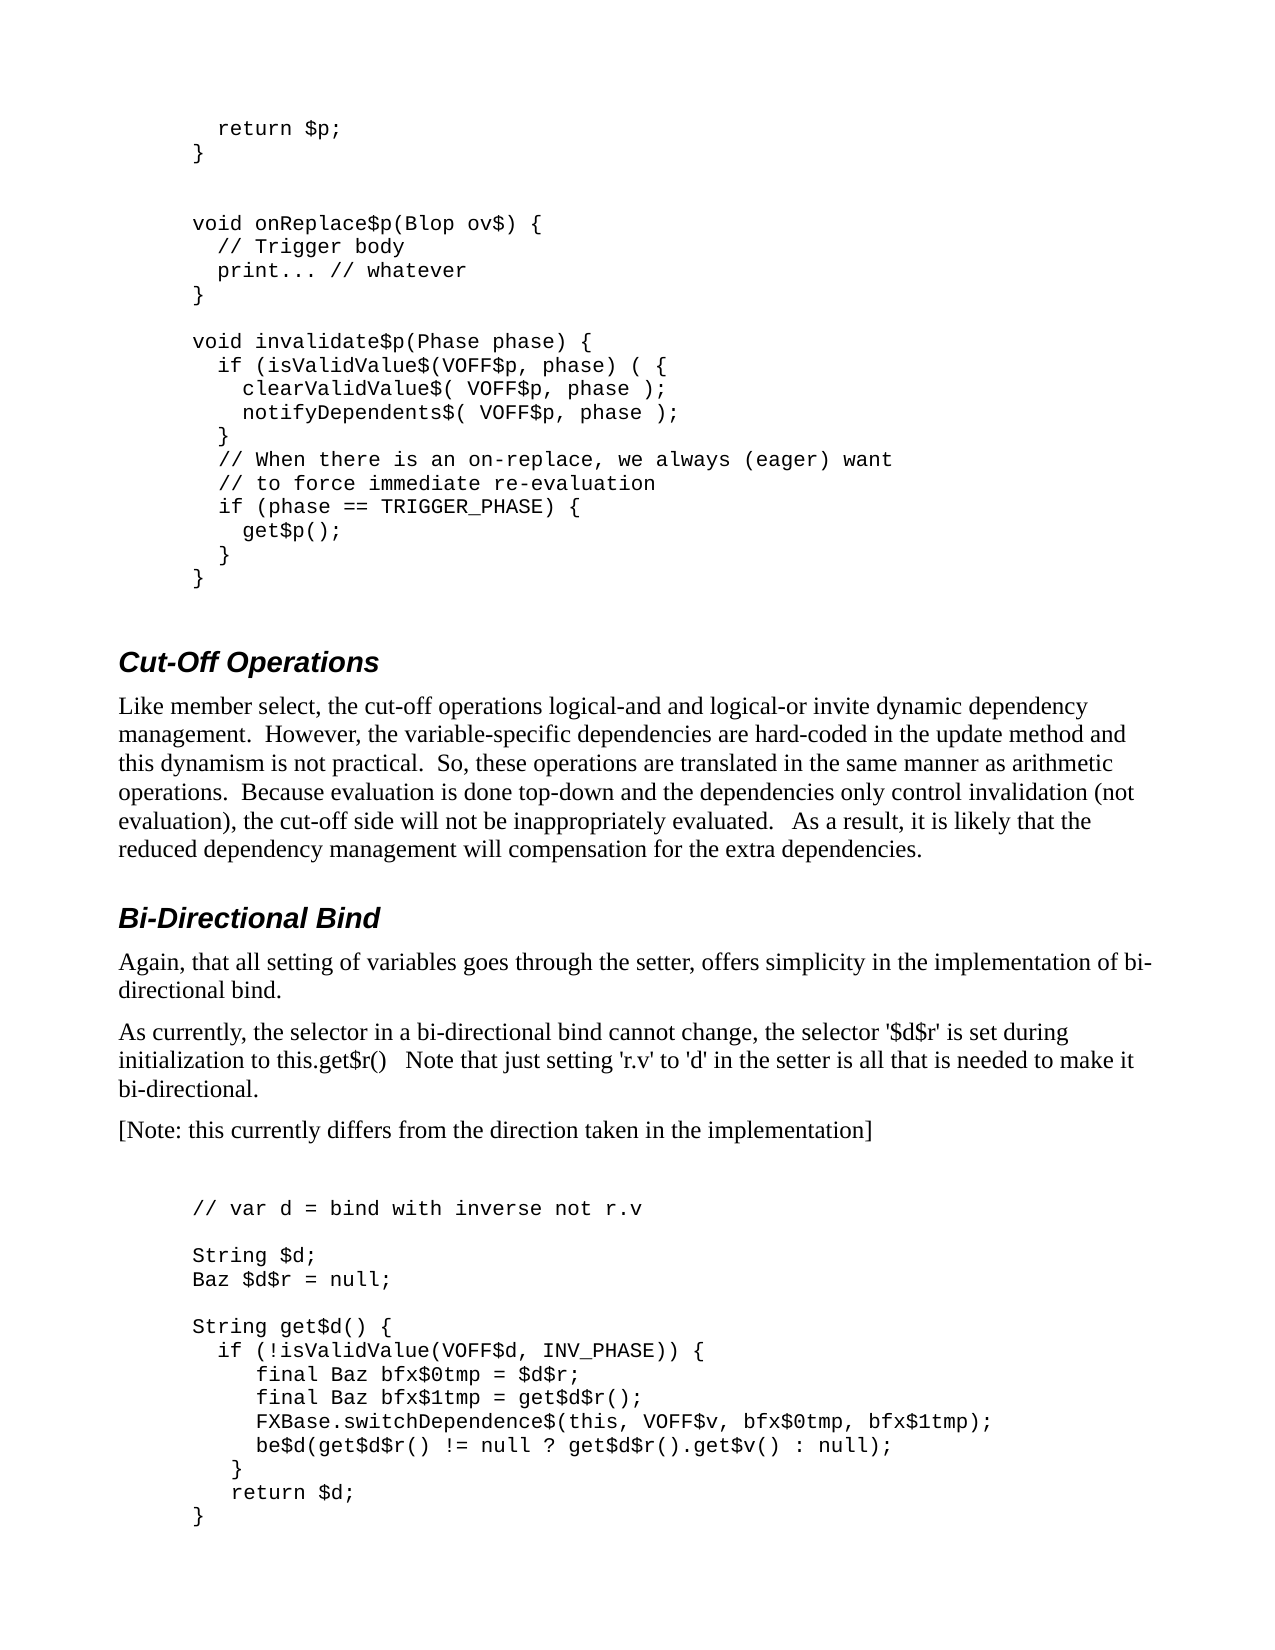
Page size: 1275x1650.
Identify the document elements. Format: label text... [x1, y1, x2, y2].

text // var d = bind with inverse not r.v [118, 1198, 1157, 1222]
text Like member select, the cut-off operations logical-and and logical-or invite dynamic dependency management. However, the variable-specific dependencies are hard-coded in the update method and this dynamism is not practical. So, these operations are translated in the same manner as arithmetic operations. Because evaluation is done top-down and the dependencies only control invalidation (not evaluation), the cut-off side will not be inappropriately evaluated. As a result, it is likely that the reduced dependency management will compensation for the extra dependencies. [118, 691, 1157, 863]
text clearValidValue$( VOFF$p, phase ); [118, 378, 1157, 402]
text } [118, 544, 1157, 567]
text } [118, 284, 1157, 307]
text // to force immediate re-evaluation [118, 473, 1157, 496]
text [Note: this currently differs from the direction taken in the implementation] [118, 1116, 1157, 1144]
text be$d(get$d$r() != null ? get$d$r().get$v() : null); [118, 1434, 1157, 1458]
text } [118, 426, 1157, 449]
text } [118, 1506, 1157, 1529]
text get$p(); [118, 520, 1157, 544]
subtitle Bi-Directional Bind [118, 901, 1157, 934]
text return $p; [118, 118, 1157, 142]
text String $d; [118, 1245, 1157, 1269]
text As currently, the selector in a bi-directional bind cannot change, the selector '$d$r' is set during initialization to this.get$r() Note that just setting 'r.v' to 'd' in the setter is all that is needed to make it bi-directional. [118, 1017, 1157, 1103]
text } [118, 142, 1157, 165]
text final Baz bfx$0tmp = $d$r; [118, 1364, 1157, 1387]
subtitle Cut-Off Operations [118, 645, 1157, 678]
text String get$d() { [118, 1316, 1157, 1340]
text } [118, 567, 1157, 591]
text notifyDependents$( VOFF$p, phase ); [118, 402, 1157, 426]
text // When there is an on-replace, we always (eager) want [118, 449, 1157, 473]
text Baz $d$r = null; [118, 1269, 1157, 1293]
text return $d; [118, 1482, 1157, 1506]
text void onReplace$p(Blop ov$) { [118, 213, 1157, 236]
text void invalidate$p(Phase phase) { [118, 331, 1157, 354]
text if (phase == TRIGGER_PHASE) { [118, 496, 1157, 520]
text Again, that all setting of variables goes through the setter, offers simplicity in the implementation of bi-directional bind. [118, 947, 1157, 1004]
text // Trigger body [118, 236, 1157, 260]
text print... // whatever [118, 260, 1157, 284]
text if (isValidValue$(VOFF$p, phase) ( { [118, 354, 1157, 378]
text final Baz bfx$1tmp = get$d$r(); [118, 1387, 1157, 1411]
text } [118, 1458, 1157, 1482]
text if (!isValidValue(VOFF$d, INV_PHASE)) { [118, 1340, 1157, 1364]
text FXBase.switchDependence$(this, VOFF$v, bfx$0tmp, bfx$1tmp); [118, 1411, 1157, 1434]
